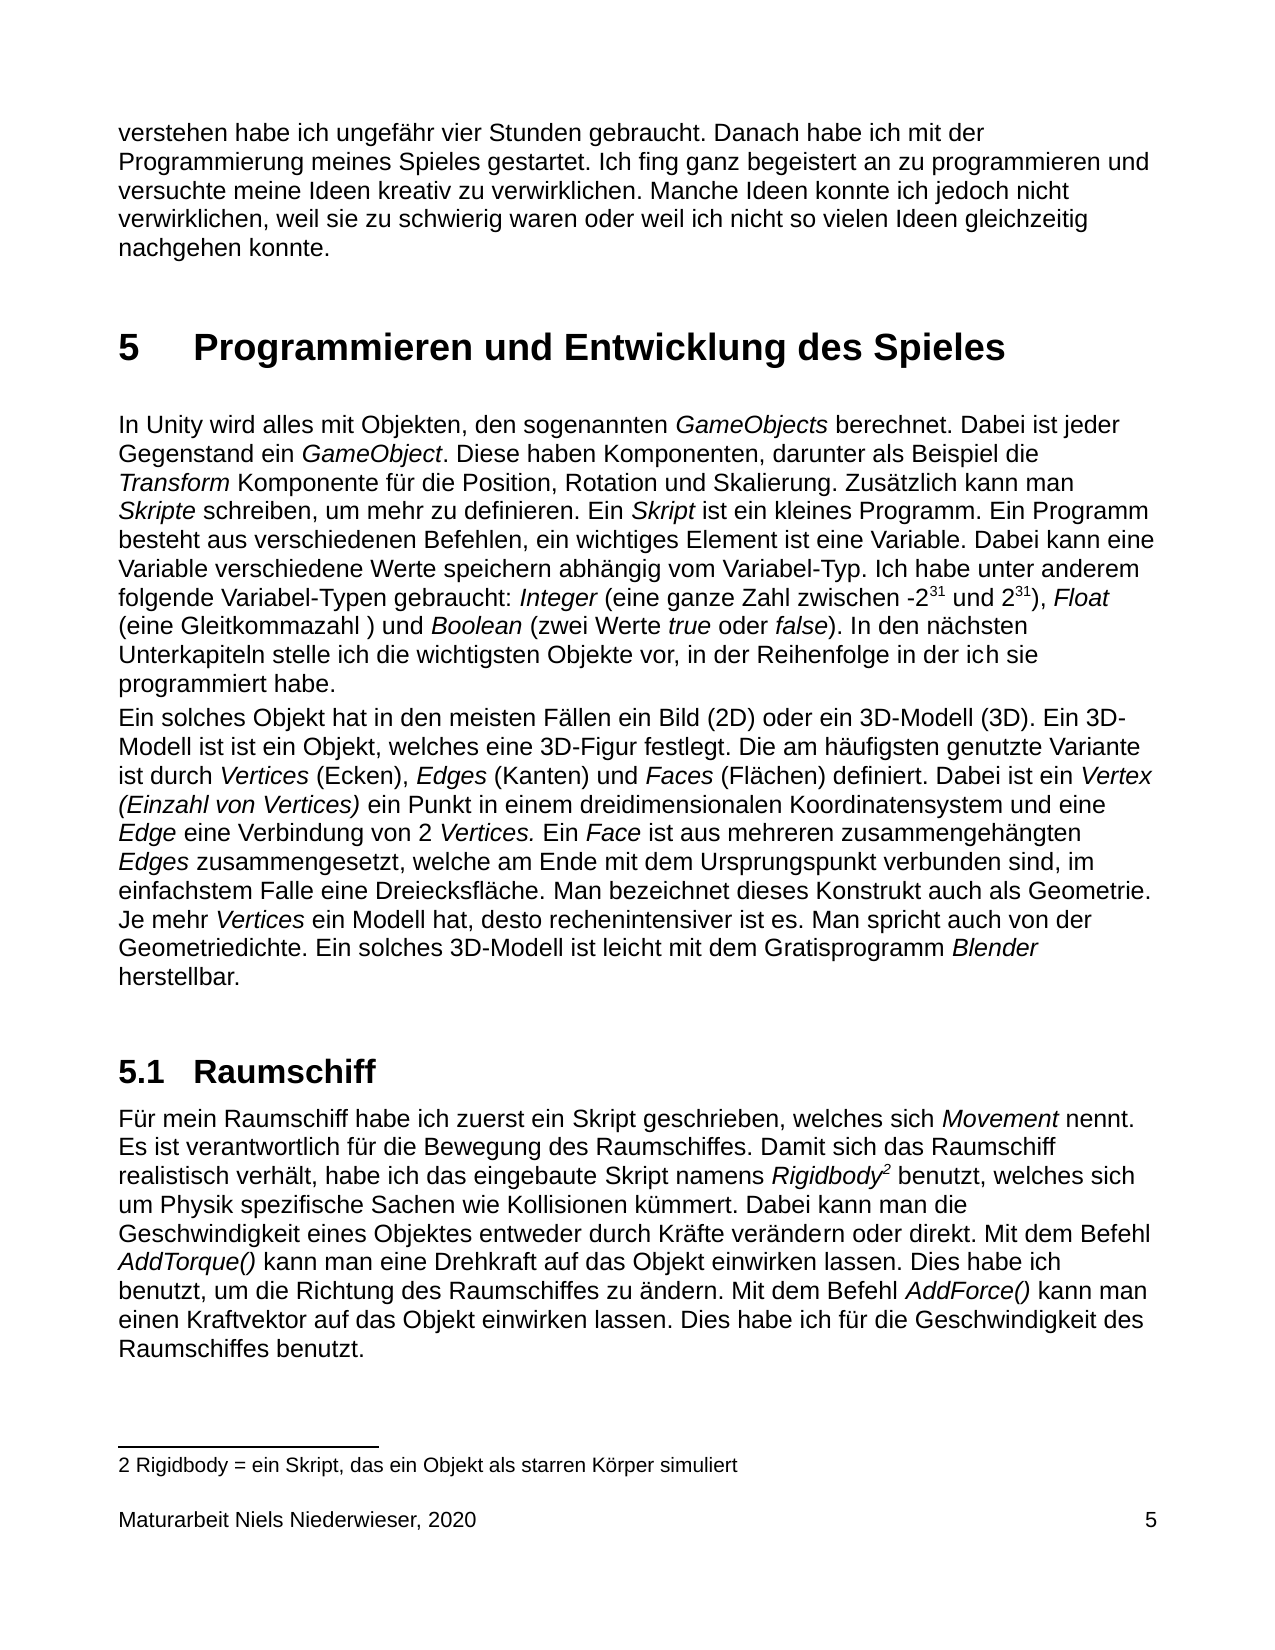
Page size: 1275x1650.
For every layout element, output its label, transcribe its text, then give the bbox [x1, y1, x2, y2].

subtitle Raumschiff [118, 1052, 1157, 1091]
text Für mein Raumschiff habe ich zuerst ein Skript geschrieben, welches sich Movement nennt. Es ist verantwortlich für die Bewegung des Raumschiffes. Damit sich das Raumschiff realistisch verhält, habe ich das eingebaute Skript namens Rigidbody benutzt, welches sich um Physik spezifische Sachen wie Kollisionen kümmert. Dabei kann man die Geschwindigkeit eines Objektes entweder durch Kräfte verändern oder direkt. Mit dem Befehl AddTorque() kann man eine Drehkraft auf das Objekt einwirken lassen. Dies habe ich benutzt, um die Richtung des Raumschiffes zu ändern. Mit dem Befehl AddForce() kann man einen Kraftvektor auf das Objekt einwirken lassen. Dies habe ich für die Geschwindigkeit des Raumschiffes benutzt. [118, 1103, 1157, 1362]
text verstehen habe ich ungefähr vier Stunden gebraucht. Danach habe ich mit der Programmierung meines Spieles gestartet. Ich fing ganz begeistert an zu programmieren und versuchte meine Ideen kreativ zu verwirklichen. Manche Ideen konnte ich jedoch nicht verwirklichen, weil sie zu schwierig waren oder weil ich nicht so vielen Ideen gleichzeitig nachgehen konnte. [118, 118, 1157, 262]
text Rigidbody = ein Skript, das ein Objekt als starren Körper simuliert [118, 1453, 1157, 1477]
text In Unity wird alles mit Objekten, den sogenannten GameObjects berechnet. Dabei ist jeder Gegenstand ein GameObject. Diese haben Komponenten, darunter als Beispiel die Transform Komponente für die Position, Rotation und Skalierung. Zusätzlich kann man Skripte schreiben, um mehr zu definieren. Ein Skript ist ein kleines Programm. Ein Programm besteht aus verschiedenen Befehlen, ein wichtiges Element ist eine Variable. Dabei kann eine Variable verschiedene Werte speichern abhängig vom Variabel-Typ. Ich habe unter anderem folgende Variabel-Typen gebraucht: Integer (eine ganze Zahl zwischen -231 und 231), Float (eine Gleitkommazahl ) und Boolean (zwei Werte true oder false). In den nächsten Unterkapiteln stelle ich die wichtigsten Objekte vor, in der Reihenfolge in der ich sie programmiert habe. [118, 410, 1157, 697]
subtitle Programmieren und Entwicklung des Spieles [118, 325, 1157, 369]
text Ein solches Objekt hat in den meisten Fällen ein Bild (2D) oder ein 3D-Modell (3D). Ein 3D-Modell ist ist ein Objekt, welches eine 3D-Figur festlegt. Die am häufigsten genutzte Variante ist durch Vertices (Ecken), Edges (Kanten) und Faces (Flächen) definiert. Dabei ist ein Vertex (Einzahl von Vertices) ein Punkt in einem dreidimensionalen Koordinatensystem und eine Edge eine Verbindung von 2 Vertices. Ein Face ist aus mehreren zusammengehängten Edges zusammengesetzt, welche am Ende mit dem Ursprungspunkt verbunden sind, im einfachstem Falle eine Dreiecksfläche. Man bezeichnet dieses Konstrukt auch als Geometrie. Je mehr Vertices ein Modell hat, desto rechenintensiver ist es. Man spricht auch von der Geometriedichte. Ein solches 3D-Modell ist leicht mit dem Gratisprogramm Blender herstellbar. [118, 703, 1157, 991]
